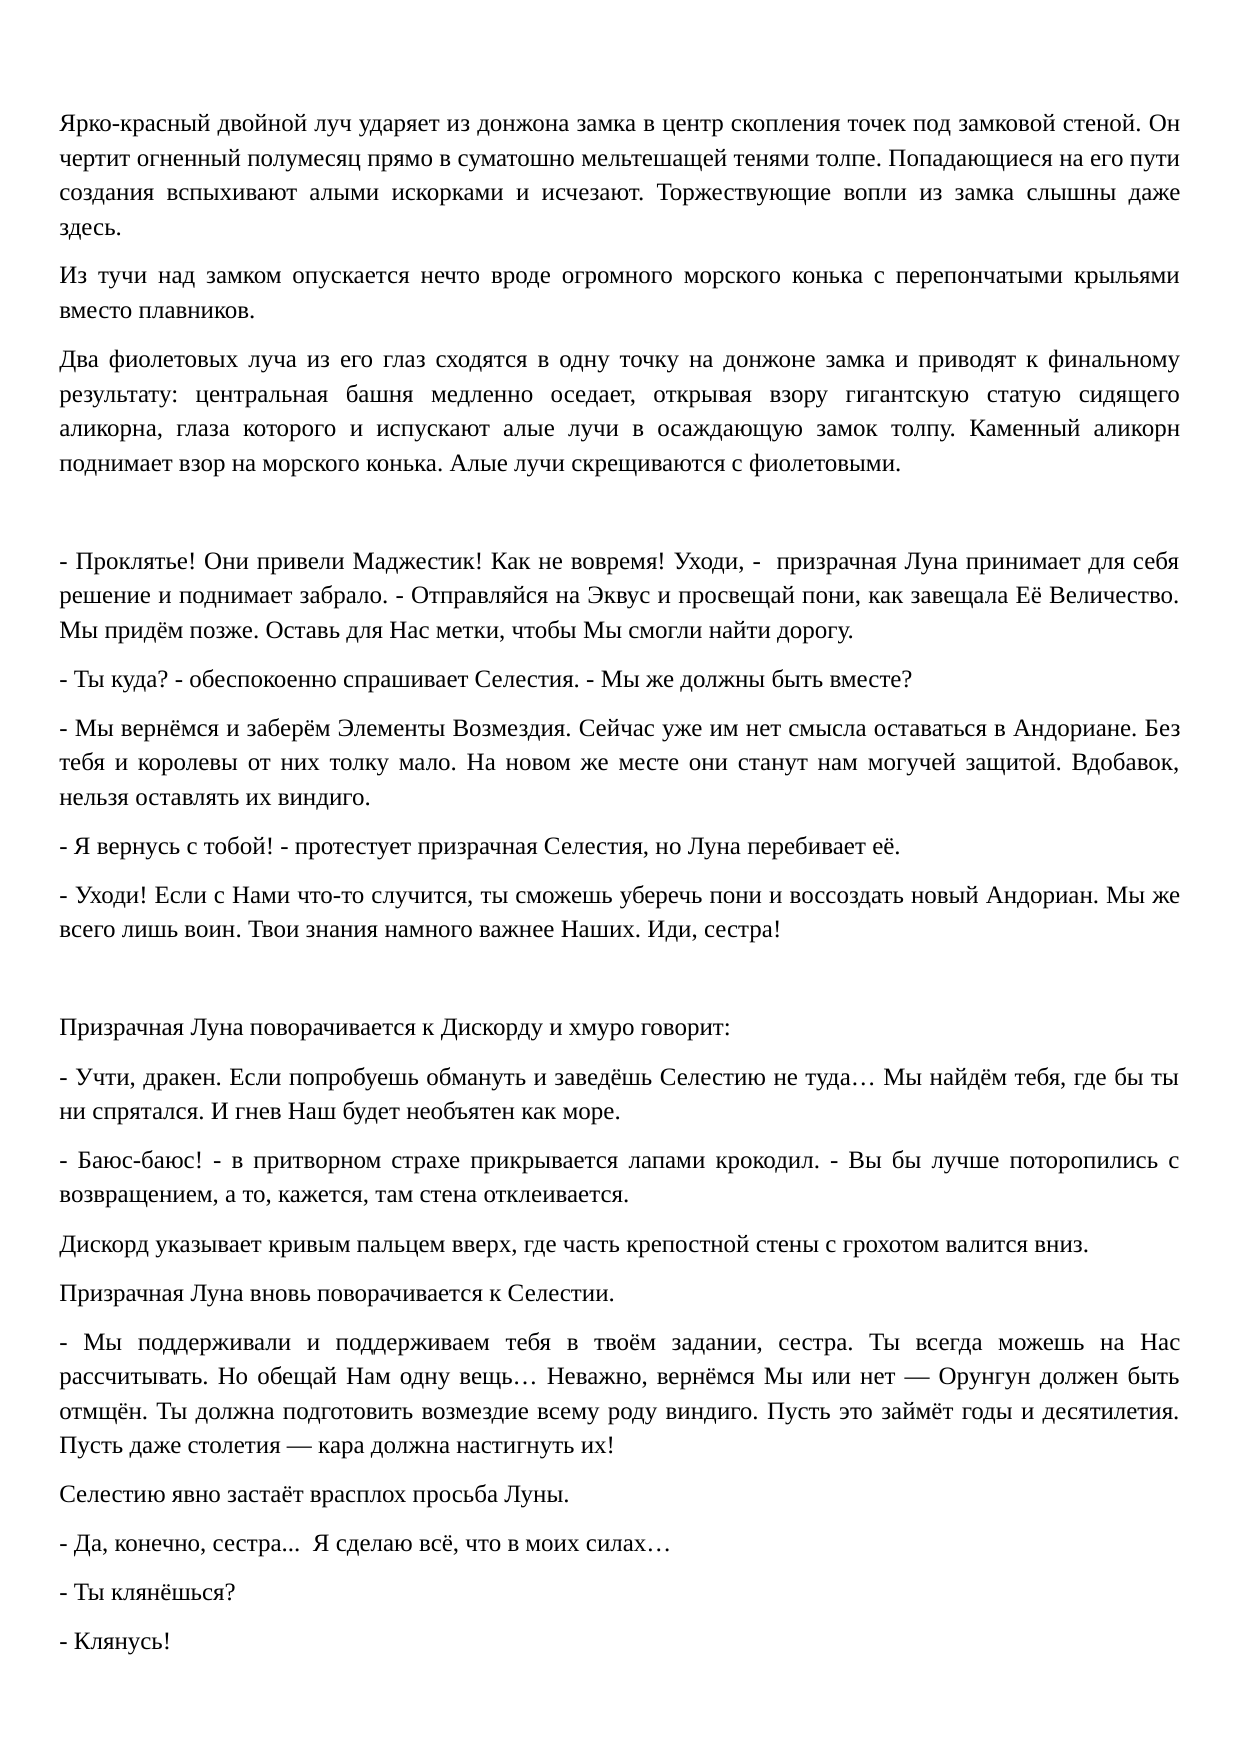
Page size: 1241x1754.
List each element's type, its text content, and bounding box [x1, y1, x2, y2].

text - Проклятье! Они привели Маджестик! Как не вовремя! Уходи, - призрачная Луна принимает для себя решение и поднимает забрало. - Отправляйся на Эквус и просвещай пони, как завещала Её Величество. Мы придём позже. Оставь для Нас метки, чтобы Мы смогли найти дорогу. [59, 546, 1181, 643]
text - Я вернусь с тобой! - протестует призрачная Селестия, но Луна перебивает её. [59, 831, 1181, 859]
text - Мы поддерживали и поддерживаем тебя в твоём задании, сестра. Ты всегда можешь на Нас рассчитывать. Но обещай Нам одну вещь… Неважно, вернёмся Мы или нет — Орунгун должен быть отмщён. Ты должна подготовить возмездие всему роду виндиго. Пусть это займёт годы и десятилетия. Пусть даже столетия — кара должна настигнуть их! [59, 1327, 1181, 1459]
text Ярко-красный двойной луч ударяет из донжона замка в центр скопления точек под замковой стеной. Он чертит огненный полумесяц прямо в суматошно мельтешащей тенями толпе. Попадающиеся на его пути создания вспыхивают алыми искорками и исчезают. Торжествующие вопли из замка слышны даже здесь. [59, 108, 1181, 240]
text - Баюс-баюс! - в притворном страхе прикрывается лапами крокодил. - Вы бы лучше поторопились с возвращением, а то, кажется, там стена отклеивается. [59, 1145, 1181, 1208]
text Призрачная Луна поворачивается к Дискорду и хмуро говорит: [59, 1012, 1181, 1041]
text - Уходи! Если с Нами что-то случится, ты сможешь уберечь пони и воссоздать новый Андориан. Мы же всего лишь воин. Твои знания намного важнее Наших. Иди, сестра! [59, 880, 1181, 943]
text - Ты куда? - обеспокоенно спрашивает Селестия. - Мы же должны быть вместе? [59, 664, 1181, 692]
text Призрачная Луна вновь поворачивается к Селестии. [59, 1278, 1181, 1306]
text - Ты клянёшься? [59, 1577, 1181, 1606]
text - Мы вернёмся и заберём Элементы Возмездия. Сейчас уже им нет смысла оставаться в Андориане. Без тебя и королевы от них толку мало. На новом же месте они станут нам могучей защитой. Вдобавок, нельзя оставлять их виндиго. [59, 713, 1181, 811]
text - Учти, дракен. Если попробуешь обмануть и заведёшь Селестию не туда… Мы найдём тебя, где бы ты ни спрятался. И гнев Наш будет необъятен как море. [59, 1062, 1181, 1125]
text - Клянусь! [59, 1626, 1181, 1655]
text Дискорд указывает кривым пальцем вверх, где часть крепостной стены с грохотом валится вниз. [59, 1229, 1181, 1257]
text - Да, конечно, сестра... Я сделаю всё, что в моих силах… [59, 1528, 1181, 1557]
text Селестию явно застаёт врасплох просьба Луны. [59, 1479, 1181, 1508]
text Из тучи над замком опускается нечто вроде огромного морского конька с перепончатыми крыльями вместо плавников. [59, 261, 1181, 324]
text Два фиолетовых луча из его глаз сходятся в одну точку на донжоне замка и приводят к финальному результату: центральная башня медленно оседает, открывая взору гигантскую статую сидящего аликорна, глаза которого и испускают алые лучи в осаждающую замок толпу. Каменный аликорн поднимает взор на морского конька. Алые лучи скрещиваются с фиолетовыми. [59, 344, 1181, 476]
